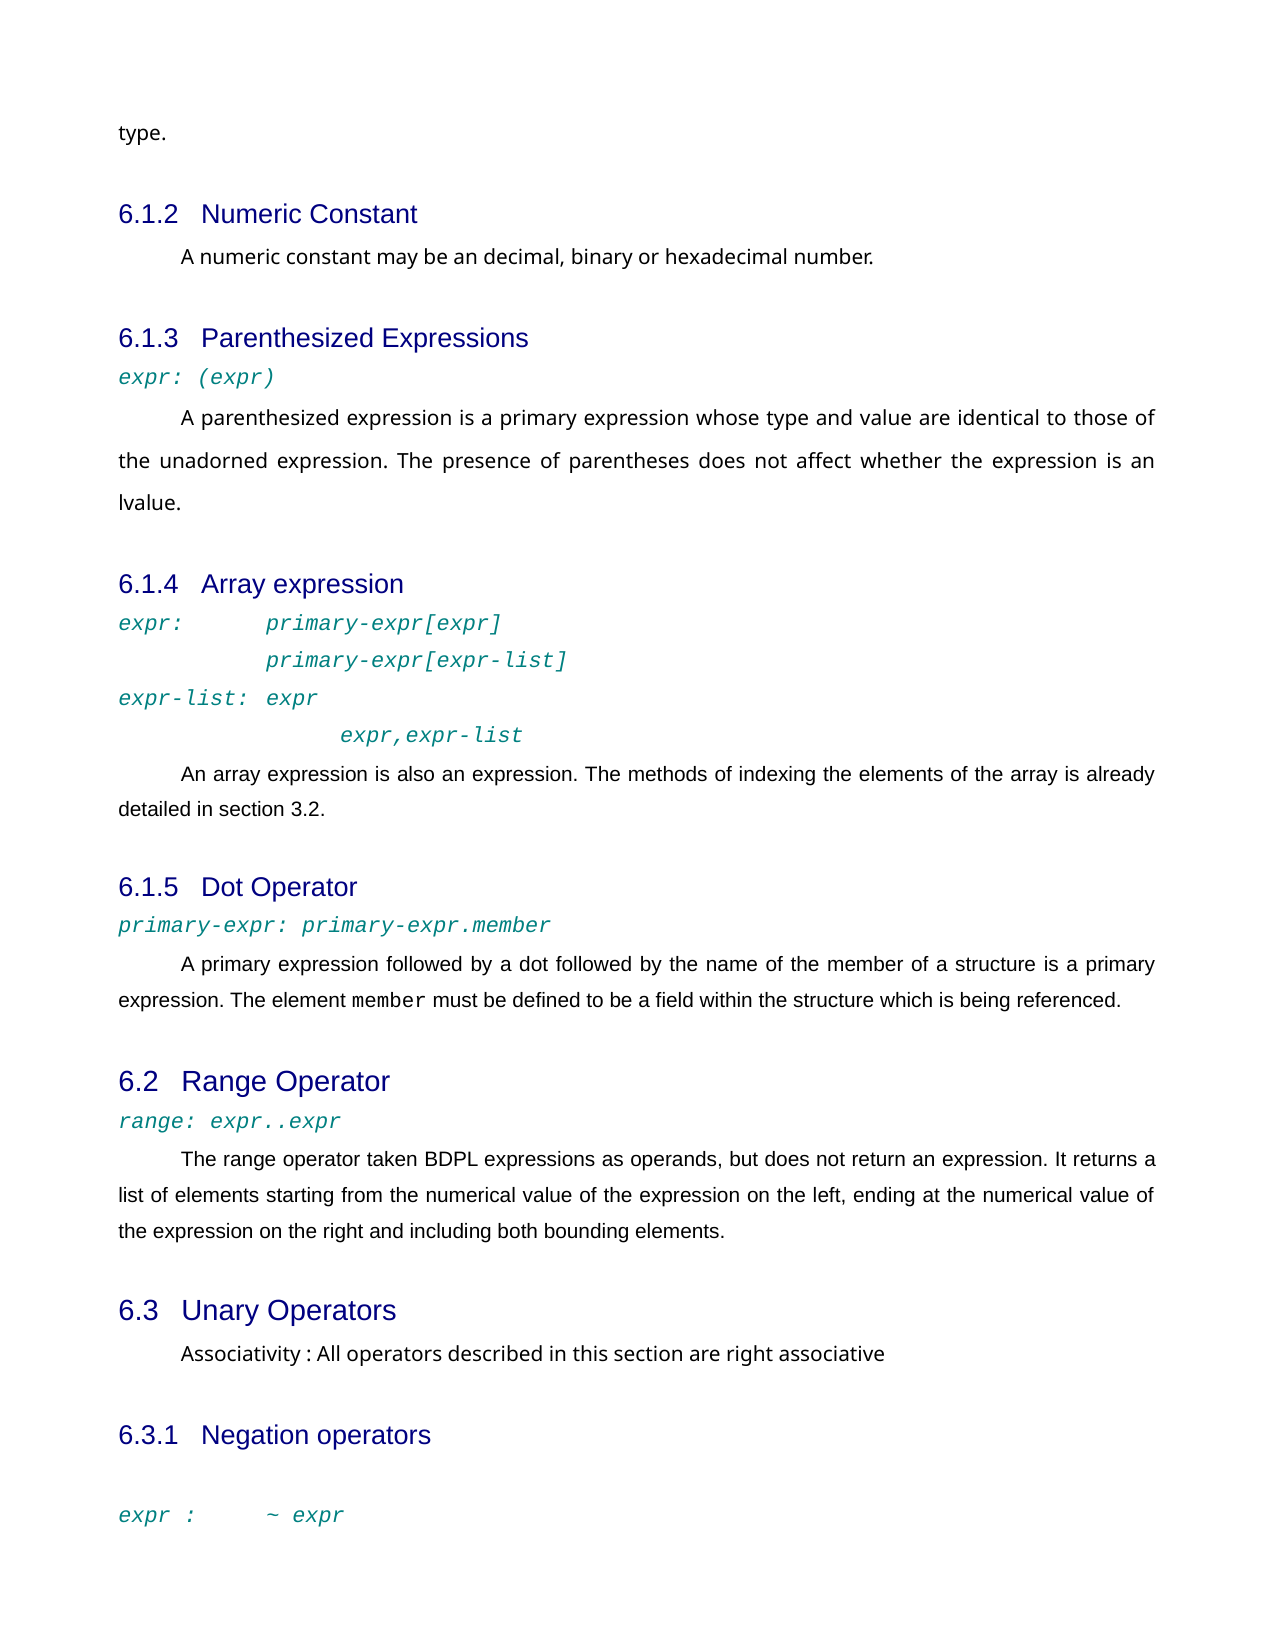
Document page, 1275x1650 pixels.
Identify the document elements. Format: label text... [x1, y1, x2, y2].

subtitle Negation operators [118, 1419, 1157, 1450]
text expr-list: expr [118, 687, 1157, 712]
text An array expression is also an expression. The methods of indexing the elements of the array is already detailed in section 3.2. [118, 761, 1157, 821]
text Associativity : All operators described in this section are right associative [118, 1339, 1157, 1367]
text expr : ~ expr [118, 1504, 1157, 1528]
subtitle Parenthesized Expressions [118, 322, 1157, 353]
text A primary expression followed by a dot followed by the name of the member of a structure is a primary expression. The element member must be defined to be a field within the structure which is being referenced. [118, 952, 1157, 1013]
text expr: primary-expr[expr] [118, 612, 1157, 637]
text primary-expr: primary-expr.member [118, 914, 1157, 939]
subtitle Unary Operators [118, 1293, 1157, 1326]
text expr: (expr) [118, 366, 1157, 391]
text primary-expr[expr-list] [118, 649, 1157, 674]
subtitle Dot Operator [118, 871, 1157, 902]
text A numeric constant may be an decimal, binary or hexadecimal number. [118, 242, 1157, 270]
subtitle Numeric Constant [118, 198, 1157, 229]
text expr,expr-list [118, 724, 1157, 749]
subtitle Array expression [118, 568, 1157, 600]
text A parenthesized expression is a primary expression whose type and value are identical to those of the unadorned expression. The presence of parentheses does not affect whether the expression is an lvalue. [118, 403, 1157, 517]
text range: expr..expr [118, 1110, 1157, 1135]
subtitle Range Operator [118, 1064, 1157, 1097]
text The range operator taken BDPL expressions as operands, but does not return an expression. It returns a list of elements starting from the numerical value of the expression on the left, ending at the numerical value of the expression on the right and including both bounding elements. [118, 1147, 1157, 1243]
text type. [118, 118, 1157, 147]
